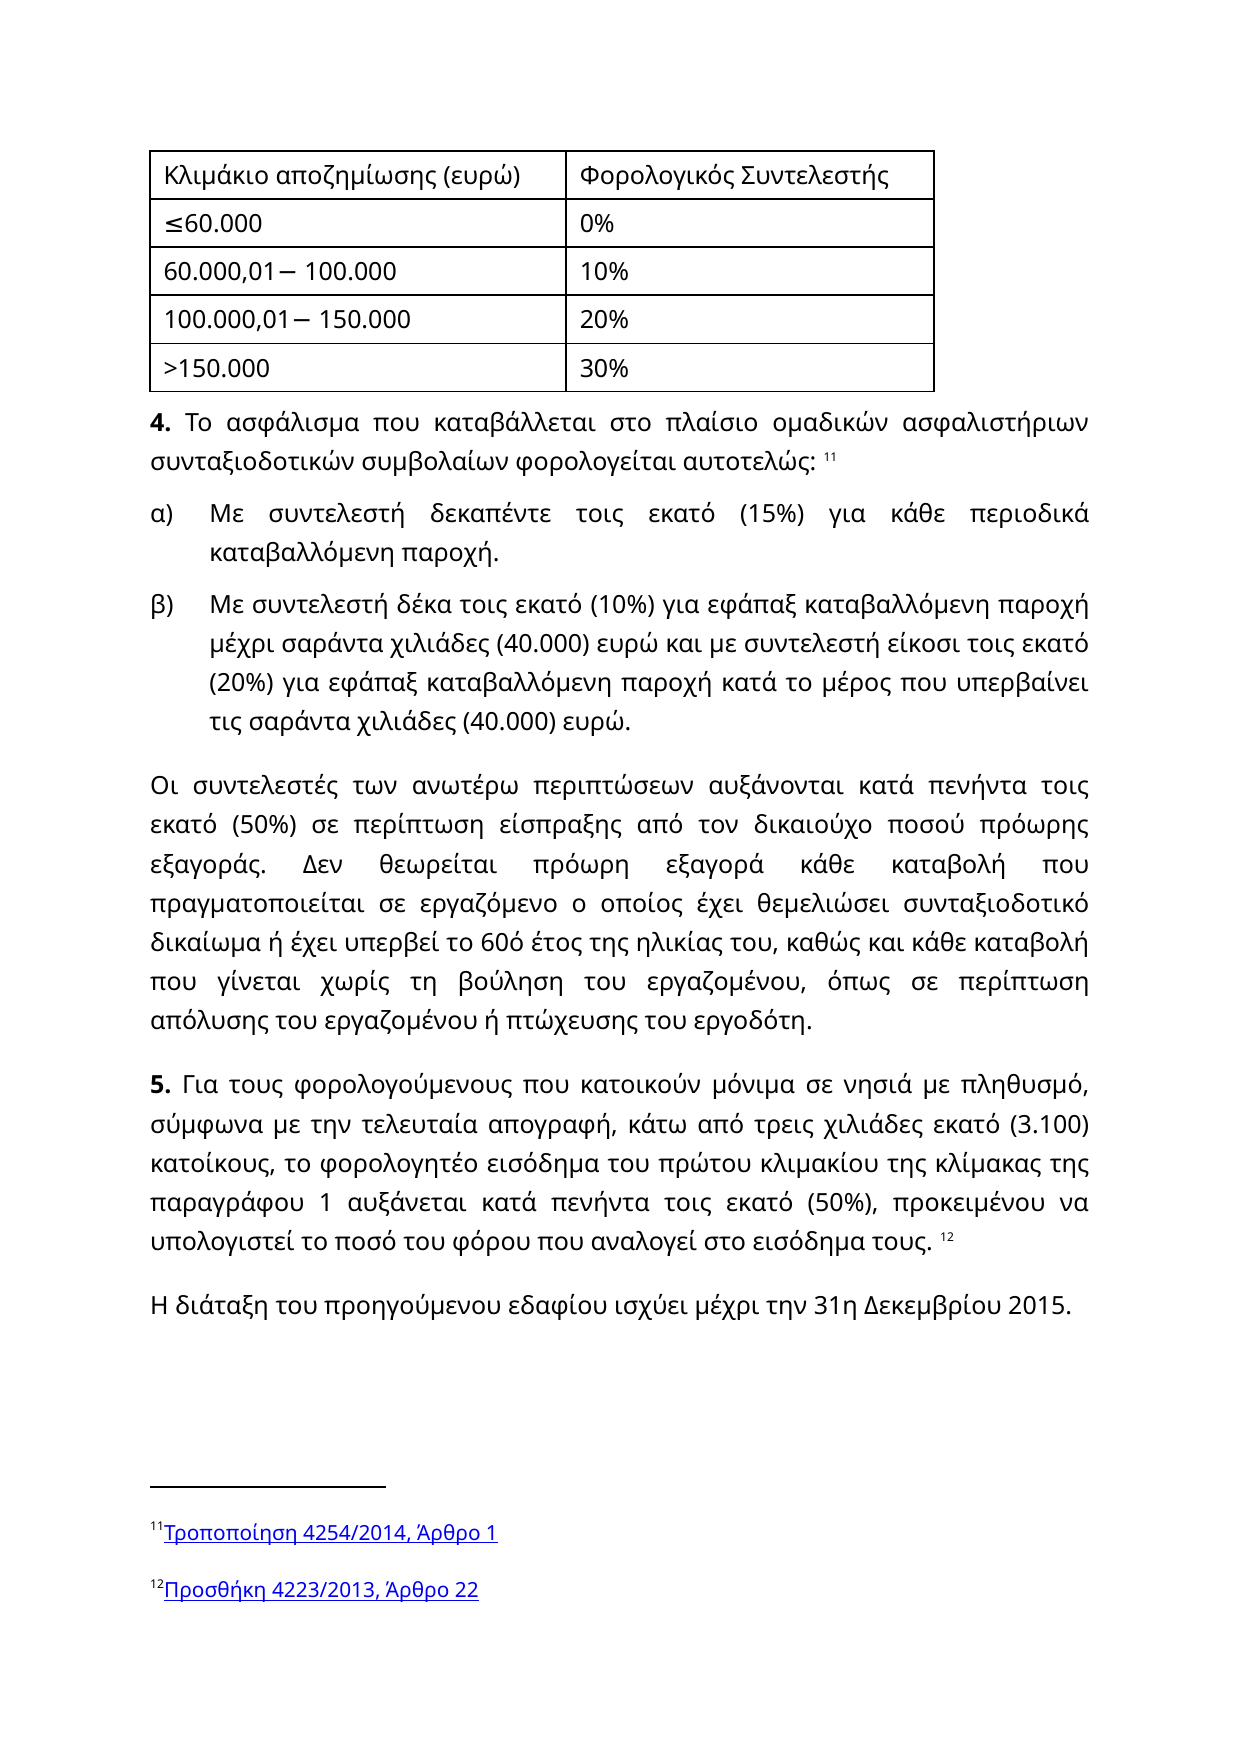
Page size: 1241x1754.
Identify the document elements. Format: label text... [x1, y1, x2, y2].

table_cell 30% [567, 344, 933, 391]
text Η διάταξη του προηγούμενου εδαφίου ισχύει μέχρι την 31η Δεκεμβρίου 2015. [150, 1288, 1090, 1322]
table_cell 0% [567, 200, 933, 246]
text Προσθήκη 4223/2013, Άρθρο 22 [150, 1576, 1090, 1604]
table_cell 10% [567, 248, 933, 294]
table_cell ≤60.000 [151, 200, 565, 246]
text 4. Το ασφάλισμα που καταβάλλεται στο πλαίσιο ομαδικών ασφαλιστήριων συνταξιοδοτικών συμβολαίων φορολογείται αυτοτελώς: [150, 405, 1090, 478]
table_cell >150.000 [151, 344, 565, 391]
table_cell 60.000,01− 100.000 [151, 248, 565, 294]
table_cell 100.000,01− 150.000 [151, 296, 565, 342]
table_cell 20% [567, 296, 933, 342]
table_header Κλιμάκιο αποζημίωσης (ευρώ) [151, 152, 565, 198]
text Οι συντελεστές των ανωτέρω περιπτώσεων αυξάνονται κατά πενήντα τοις εκατό (50%) σε περίπτωση είσπραξης από τον δικαιούχο ποσού πρόωρης εξαγοράς. Δεν θεωρείται πρόωρη εξαγορά κάθε καταβολή που πραγματοποιείται σε εργαζόμενο ο οποίος έχει θεμελιώσει συνταξιοδοτικό δικαίωμα ή έχει υπερβεί το 60ό έτος της ηλικίας του, καθώς και κάθε καταβολή που γίνεται χωρίς τη βούληση του εργαζομένου, όπως σε περίπτωση απόλυσης του εργαζομένου ή πτώχευσης του εργοδότη. [150, 768, 1090, 1037]
text Τροποποίηση 4254/2014, Άρθρο 1 [150, 1518, 1090, 1546]
text 5. Για τους φορολογούμενους που κατοικούν μόνιμα σε νησιά με πληθυσμό, σύμφωνα με την τελευταία απογραφή, κάτω από τρεις χιλιάδες εκατό (3.100) κατοίκους, το φορολογητέο εισόδημα του πρώτου κλιμακίου της κλίμακας της παραγράφου 1 αυξάνεται κατά πενήντα τοις εκατό (50%), προκειμένου να υπολογιστεί το ποσό του φόρου που αναλογεί στο εισόδημα τους. [150, 1067, 1090, 1258]
list α) Με συντελεστή δεκαπέντε τοις εκατό (15%) για κάθε περιοδικά καταβαλλόμενη παροχή. [150, 496, 1090, 569]
table_header Φορολογικός Συντελεστής [567, 152, 933, 198]
list β) Με συντελεστή δέκα τοις εκατό (10%) για εφάπαξ καταβαλλόμενη παροχή μέχρι σαράντα χιλιάδες (40.000) ευρώ και με συντελεστή είκοσι τοις εκατό (20%) για εφάπαξ καταβαλλόμενη παροχή κατά το μέρος που υπερβαίνει τις σαράντα χιλιάδες (40.000) ευρώ. [150, 586, 1090, 738]
